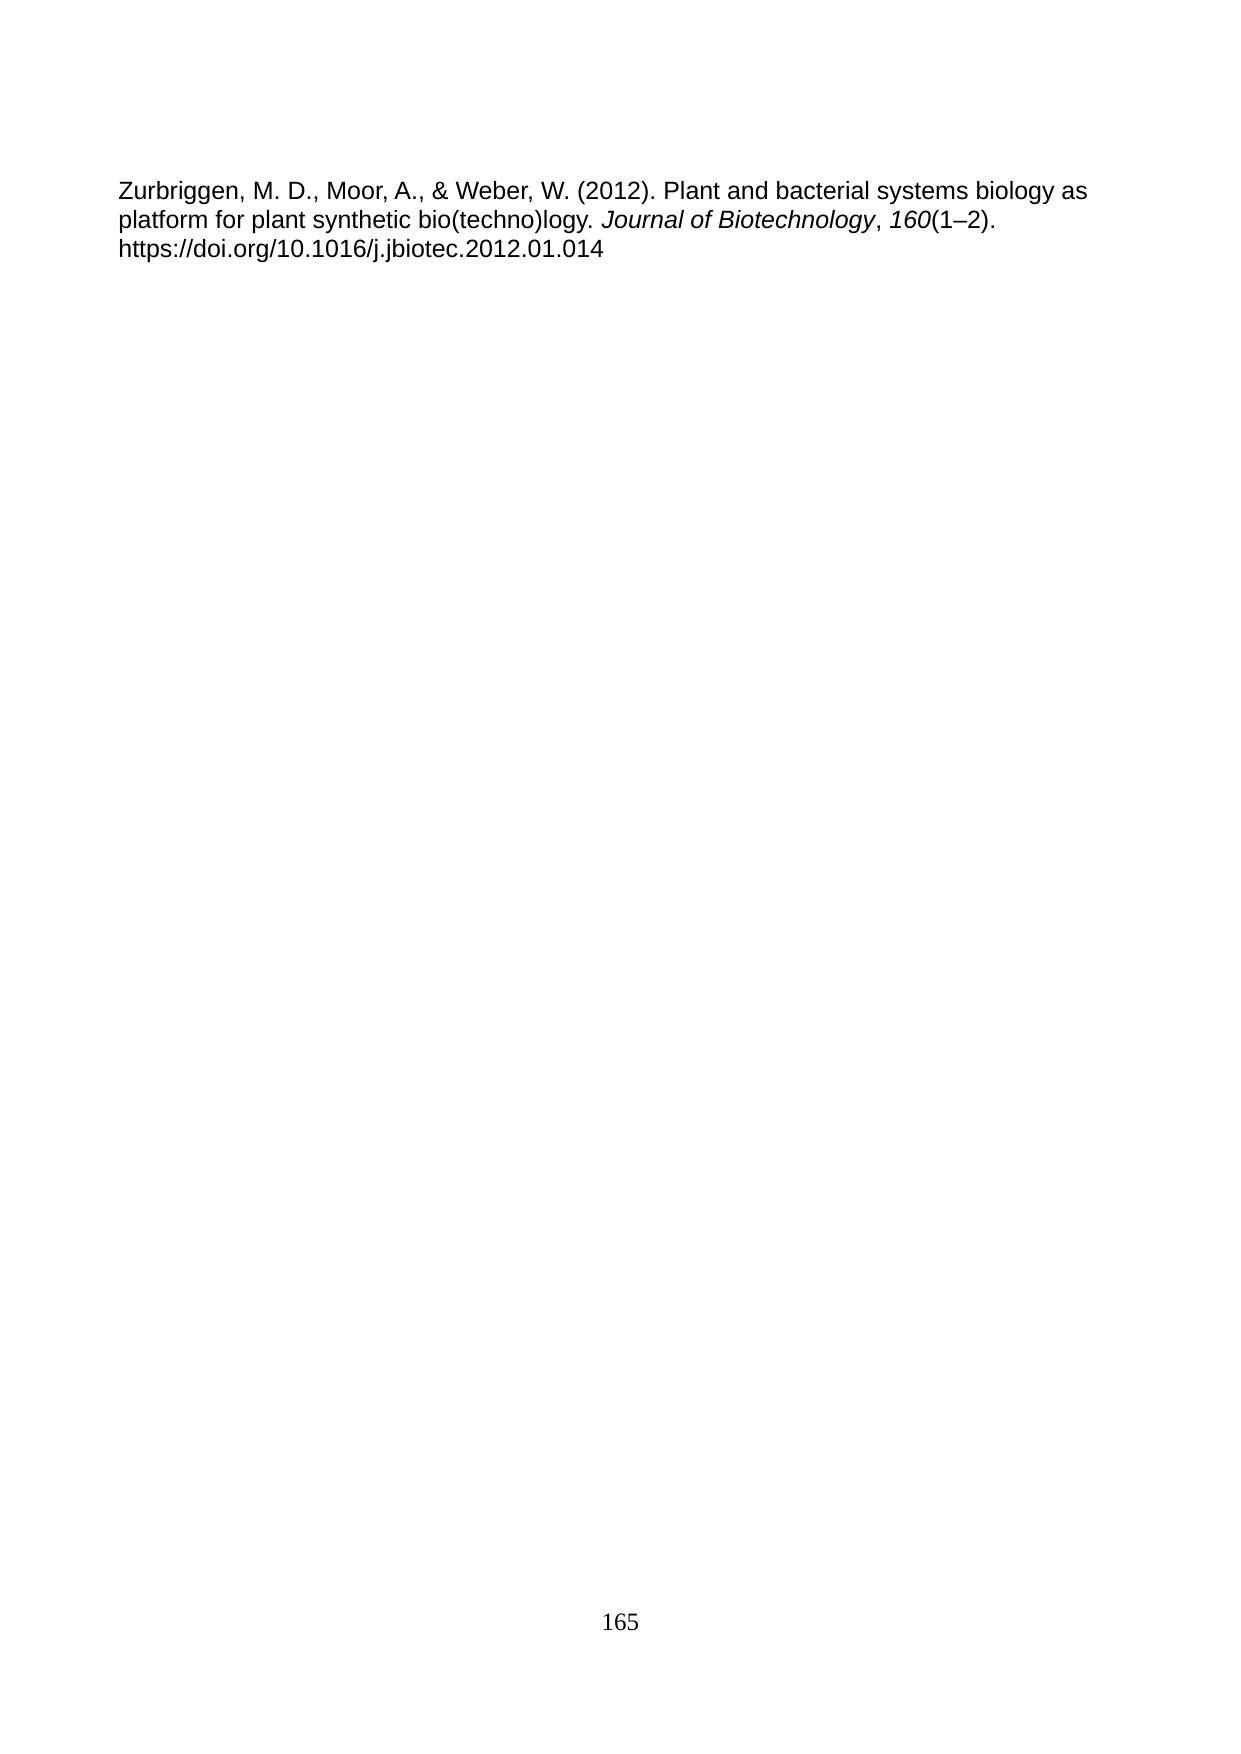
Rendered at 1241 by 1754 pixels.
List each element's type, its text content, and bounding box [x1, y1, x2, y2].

text Zurbriggen, M. D., Moor, A., & Weber, W. (2012). Plant and bacterial systems biology as platform for plant synthetic bio(techno)logy. Journal of Biotechnology, 160(1–2). https://doi.org/10.1016/j.jbiotec.2012.01.014 [118, 176, 1122, 263]
